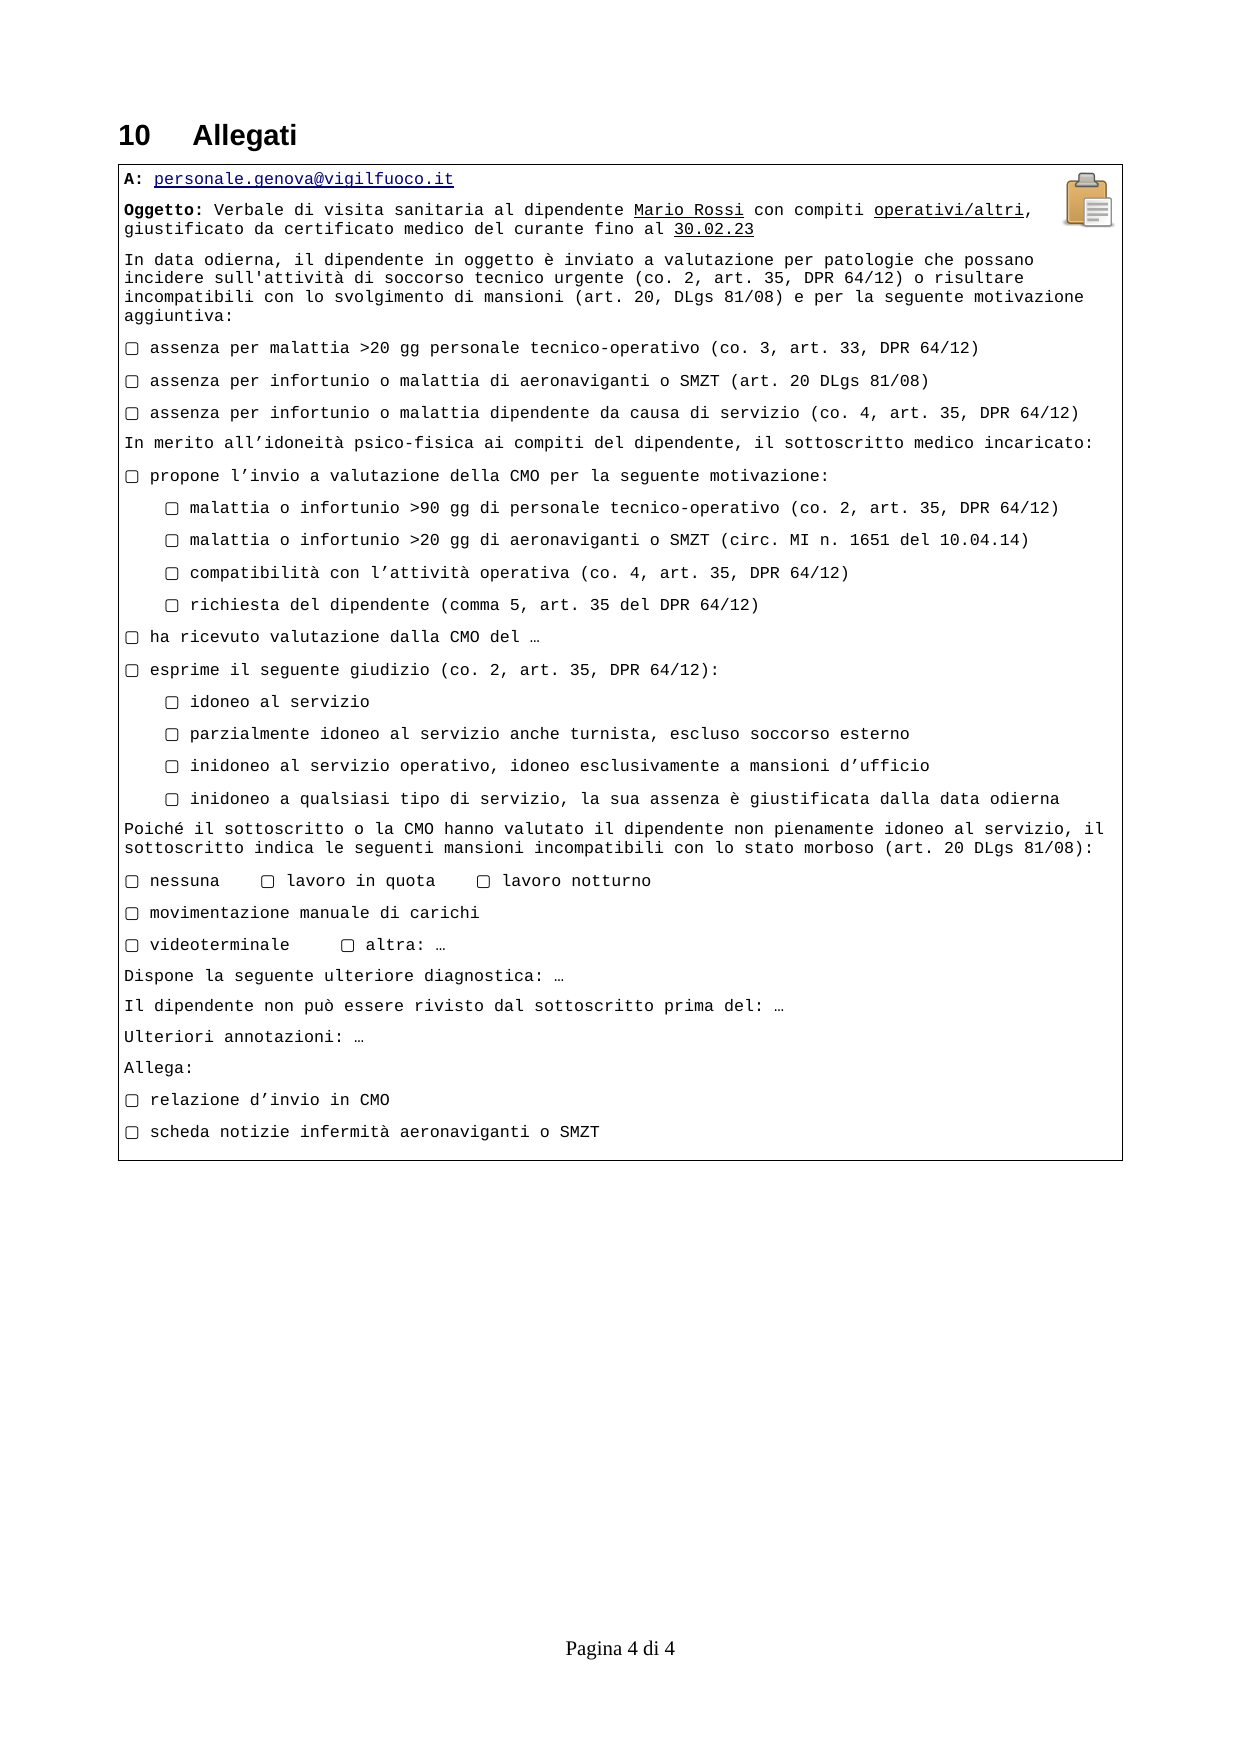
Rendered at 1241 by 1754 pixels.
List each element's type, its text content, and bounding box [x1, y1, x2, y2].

table_header A: personale.genova@vigilfuoco.it Oggetto: Verbale di visita sanitaria al dipendente Mario Rossi con compiti operativi/altri, giustificato da certificato medico del curante fino al 30.02.23 In data odierna, il dipendente in oggetto è inviato a valutazione per patologie che possano incidere sull'attività di soccorso tecnico urgente (co. 2, art. 35, DPR 64/12) o risultare incompatibili con lo svolgimento di mansioni (art. 20, DLgs 81/08) e per la seguente motivazione aggiuntiva: ▢ assenza per malattia >20 gg personale tecnico-operativo (co. 3, art. 33, DPR 64/12) ▢ assenza per infortunio o malattia di aeronaviganti o SMZT (art. 20 DLgs 81/08) ▢ assenza per infortunio o malattia dipendente da causa di servizio (co. 4, art. 35, DPR 64/12) In merito all’idoneità psico-fisica ai compiti del dipendente, il sottoscritto medico incaricato: ▢ propone l’invio a valutazione della CMO per la seguente motivazione: ▢ malattia o infortunio >90 gg di personale tecnico-operativo (co. 2, art. 35, DPR 64/12) ▢ malattia o infortunio >20 gg di aeronaviganti o SMZT (circ. MI n. 1651 del 10.04.14) ▢ compatibilità con l’attività operativa (co. 4, art. 35, DPR 64/12) ▢ richiesta del dipendente (comma 5, art. 35 del DPR 64/12) ▢ ha ricevuto valutazione dalla CMO del … ▢ esprime il seguente giudizio (co. 2, art. 35, DPR 64/12): ▢ idoneo al servizio ▢ parzialmente idoneo al servizio anche turnista, escluso soccorso esterno ▢ inidoneo al servizio operativo, idoneo esclusivamente a mansioni d’ufficio ▢ inidoneo a qualsiasi tipo di servizio, la sua assenza è giustificata dalla data odierna Poiché il sottoscritto o la CMO hanno valutato il dipendente non pienamente idoneo al servizio, il sottoscritto indica le seguenti mansioni incompatibili con lo stato morboso (art. 20 DLgs 81/08): ▢ nessuna ▢ lavoro in quota ▢ lavoro notturno ▢ movimentazione manuale di carichi ▢ videoterminale ▢ altra: … Dispone la seguente ulteriore diagnostica: … Il dipendente non può essere rivisto dal sottoscritto prima del: … Ulteriori annotazioni: … Allega: ▢ relazione d’invio in CMO ▢ scheda notizie infermità aeronaviganti o SMZT [119, 165, 1122, 1160]
picture [1055, 171, 1117, 233]
subtitle Allegati [118, 118, 1122, 152]
